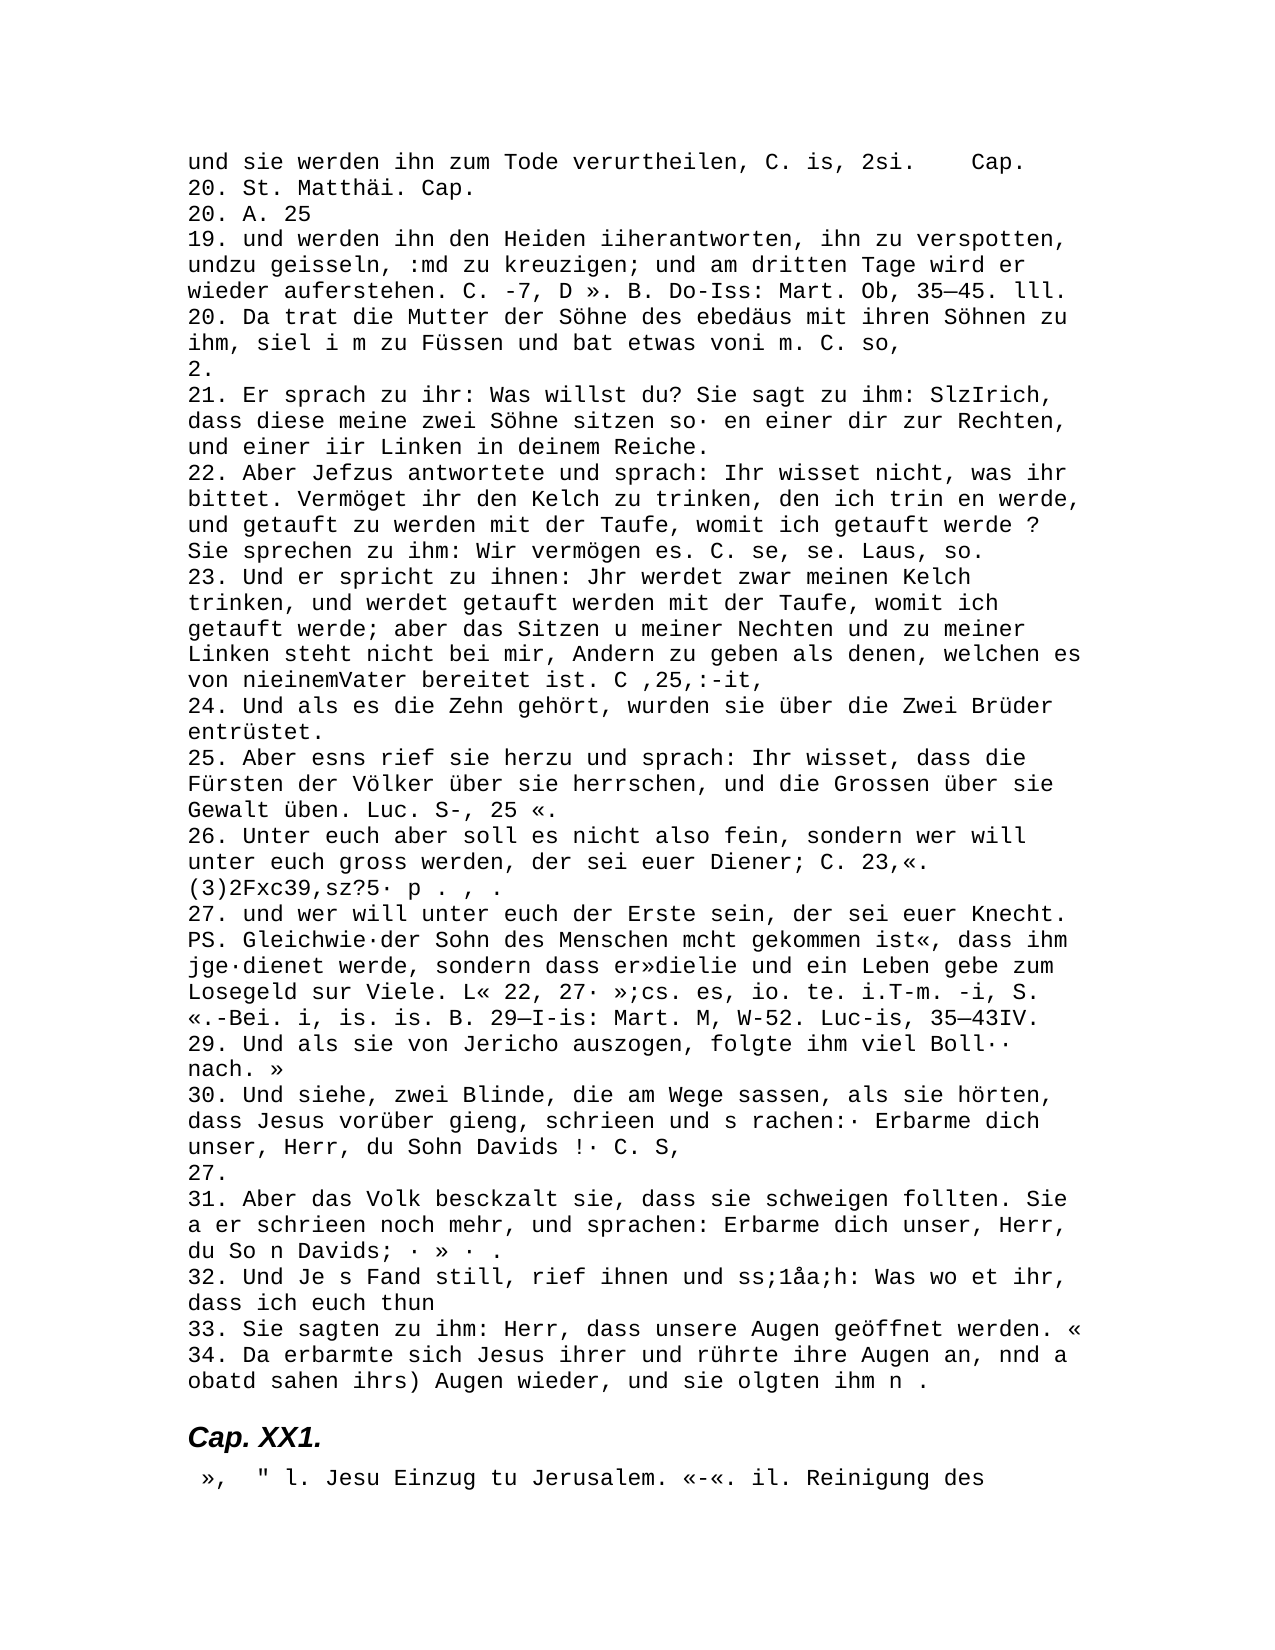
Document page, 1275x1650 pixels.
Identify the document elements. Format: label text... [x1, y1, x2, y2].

text 27. und wer will unter euch der Erste sein, der sei euer Knecht. PS. Gleichwie·der Sohn des Menschen mcht gekommen ist«, dass ihm jge·dienet werde, sondern dass er»dielie und ein Leben gebe zum Losegeld sur Viele. L« 22, 27· »;cs. es, io. te. i.T-m. -i, S. «.-Bei. i, is. is. B. 29—I-is: Mart. M, W-52. Luc-is, 35—43IV. [187, 902, 1087, 1032]
text 22. Aber Jefzus antwortete und sprach: Ihr wisset nicht, was ihr bittet. Vermöget ihr den Kelch zu trinken, den ich trin en werde, und getauft zu werden mit der Taufe, womit ich getauft werde ? Sie sprechen zu ihm: Wir vermögen es. C. se, se. Laus, so. [187, 461, 1087, 565]
text 26. Unter euch aber soll es nicht also fein, sondern wer will unter euch gross werden, der sei euer Diener; C. 23,«. (3)2Fxc39,sz?5· p . , . [187, 824, 1087, 902]
text 21. Er sprach zu ihr: Was willst du? Sie sagt zu ihm: SlzIrich, dass diese meine zwei Söhne sitzen so· en einer dir zur Rechten, und einer iir Linken in deinem Reiche. [187, 383, 1087, 461]
text 2. [187, 357, 1087, 383]
text 23. Und er spricht zu ihnen: Jhr werdet zwar meinen Kelch trinken, und werdet getauft werden mit der Taufe, womit ich getauft werde; aber das Sitzen u meiner Nechten und zu meiner Linken steht nicht bei mir, Andern zu geben als denen, welchen es von nieinemVater bereitet ist. C ,25,:-it, [187, 565, 1087, 695]
text 34. Da erbarmte sich Jesus ihrer und rührte ihre Augen an, nnd a obatd sahen ihrs) Augen wieder, und sie olgten ihm n . [187, 1343, 1087, 1395]
subtitle Cap. XX1. [187, 1420, 1087, 1453]
text 24. Und als es die Zehn gehört, wurden sie über die Zwei Brüder entrüstet. [187, 695, 1087, 747]
text 20. A. 25 [187, 202, 1087, 228]
text 31. Aber das Volk besckzalt sie, dass sie schweigen follten. Sie a er schrieen noch mehr, und sprachen: Erbarme dich unser, Herr, du So n Davids; · » · . [187, 1187, 1087, 1265]
text 32. Und Je s Fand still, rief ihnen und ss;1åa;h: Was wo et ihr, dass ich euch thun [187, 1265, 1087, 1317]
text 27. [187, 1162, 1087, 1187]
text 20. St. Matthäi. Cap. [187, 176, 1087, 202]
text 20. Da trat die Mutter der Söhne des ebedäus mit ihren Söhnen zu ihm, siel i m zu Füssen und bat etwas voni m. C. so, [187, 306, 1087, 357]
text 29. Und als sie von Jericho auszogen, folgte ihm viel Boll·· nach. » [187, 1032, 1087, 1084]
text 19. und werden ihn den Heiden iiherantworten, ihn zu verspotten, undzu geisseln, :md zu kreuzigen; und am dritten Tage wird er wieder auferstehen. C. -7, D ». B. Do-Iss: Mart. Ob, 35—45. lll. [187, 228, 1087, 306]
text », " l. Jesu Einzug tu Jerusalem. «-«. il. Reinigung des [187, 1466, 1087, 1492]
text 33. Sie sagten zu ihm: Herr, dass unsere Augen geöffnet werden. « [187, 1317, 1087, 1343]
text und sie werden ihn zum Tode verurtheilen, C. is, 2si. Cap. [187, 150, 1087, 176]
text 30. Und siehe, zwei Blinde, die am Wege sassen, als sie hörten, dass Jesus vorüber gieng, schrieen und s rachen:· Erbarme dich unser, Herr, du Sohn Davids !· C. S, [187, 1084, 1087, 1162]
text 25. Aber esns rief sie herzu und sprach: Ihr wisset, dass die Fürsten der Völker über sie herrschen, und die Grossen über sie Gewalt üben. Luc. S-, 25 «. [187, 747, 1087, 824]
